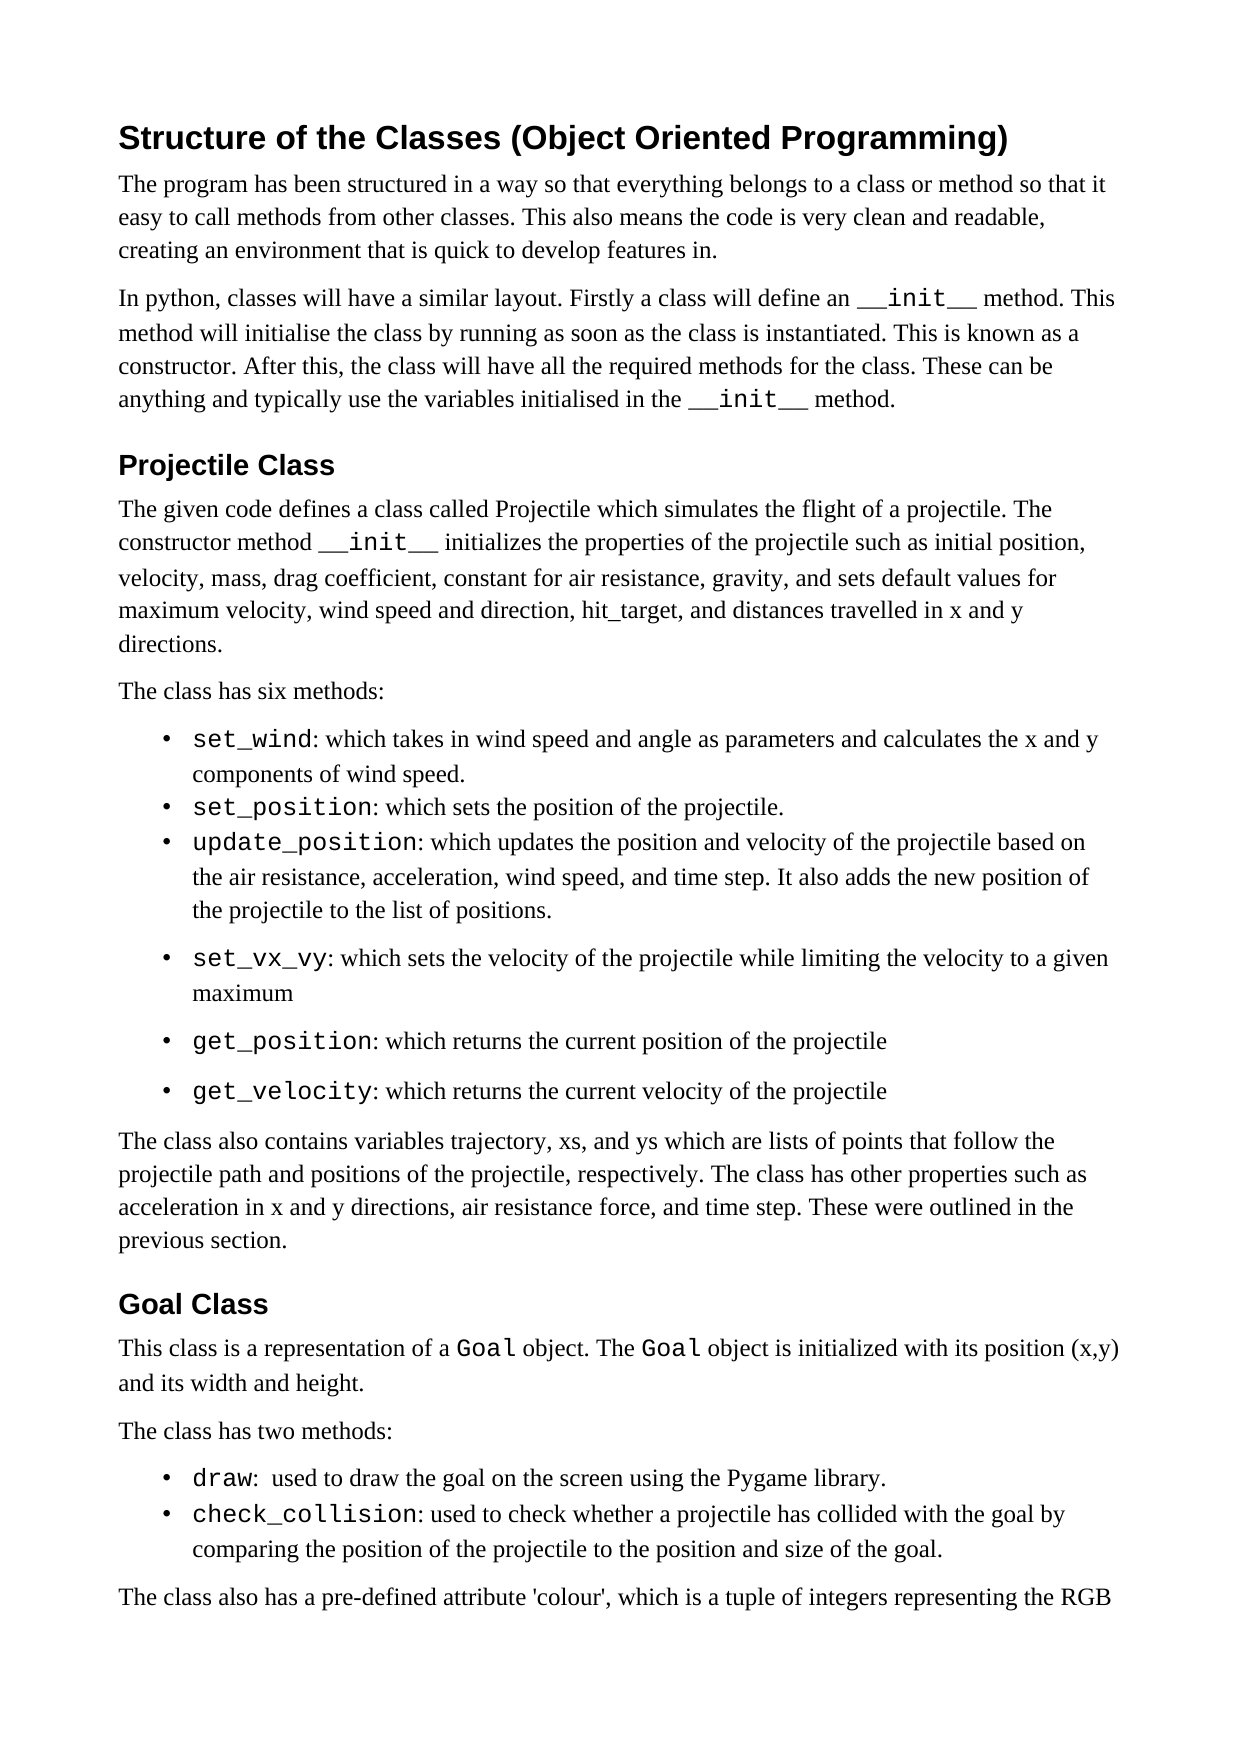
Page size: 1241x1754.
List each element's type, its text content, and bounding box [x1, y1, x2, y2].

list set_wind: which takes in wind speed and angle as parameters and calculates the x and y components of wind speed. [162, 724, 1122, 788]
text In python, classes will have a similar layout. Firstly a class will define an __init__ method. This method will initialise the class by running as soon as the class is instantiated. This is known as a constructor. After this, the class will have all the required methods for the class. These can be anything and typically use the variables initialised in the __init__ method. [118, 283, 1122, 415]
subtitle Projectile Class [118, 448, 1122, 482]
list get_velocity: which returns the current velocity of the projectile [162, 1076, 1122, 1107]
text The class also has a pre-defined attribute 'colour', which is a tuple of integers representing the RGB [118, 1582, 1122, 1610]
list set_position: which sets the position of the projectile. [162, 792, 1122, 823]
subtitle Goal Class [118, 1287, 1122, 1321]
text The class has two methods: [118, 1416, 1122, 1444]
list get_position: which returns the current position of the projectile [162, 1026, 1122, 1057]
list set_vx_vy: which sets the velocity of the projectile while limiting the velocity to a given maximum [162, 943, 1122, 1007]
text This class is a representation of a Goal object. The Goal object is initialized with its position (x,y) and its width and height. [118, 1333, 1122, 1397]
list check_collision: used to check whether a projectile has collided with the goal by comparing the position of the projectile to the position and size of the goal. [162, 1499, 1122, 1563]
list update_position: which updates the position and velocity of the projectile based on the air resistance, acceleration, wind speed, and time step. It also adds the new position of the projectile to the list of positions. [162, 827, 1122, 924]
text The class has six methods: [118, 676, 1122, 705]
text The class also contains variables trajectory, xs, and ys which are lists of points that follow the projectile path and positions of the projectile, respectively. The class has other properties such as acceleration in x and y directions, air resistance force, and time step. These were outlined in the previous section. [118, 1126, 1122, 1254]
text The program has been structured in a way so that everything belongs to a class or method so that it easy to call methods from other classes. This also means the code is very clean and readable, creating an environment that is quick to develop features in. [118, 169, 1122, 264]
subtitle Structure of the Classes (Object Oriented Programming) [118, 118, 1122, 157]
list draw: used to draw the goal on the screen using the Pygame library. [162, 1463, 1122, 1494]
text The given code defines a class called Projectile which simulates the flight of a projectile. The constructor method __init__ initializes the properties of the projectile such as initial position, velocity, mass, drag coefficient, constant for air resistance, gravity, and sets default values for maximum velocity, wind speed and direction, hit_target, and distances travelled in x and y directions. [118, 494, 1122, 657]
